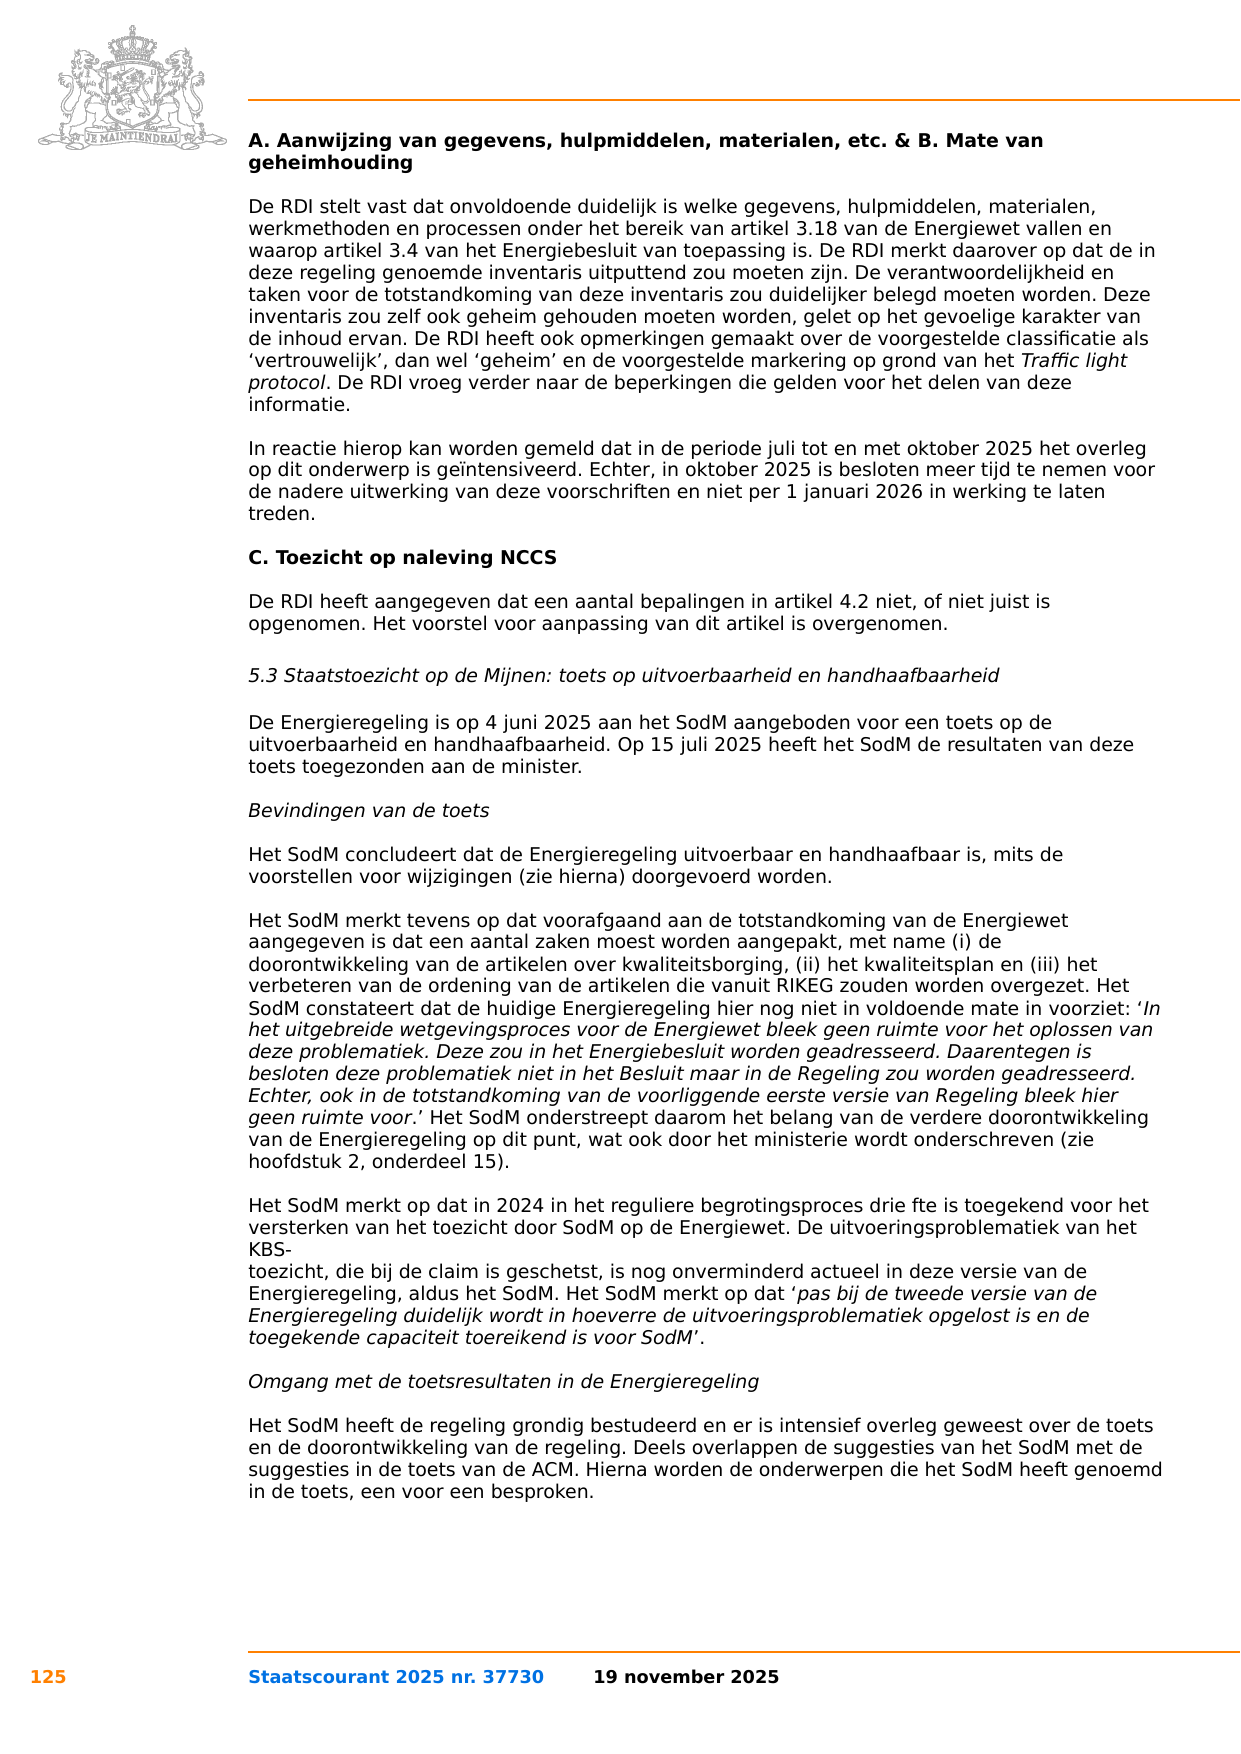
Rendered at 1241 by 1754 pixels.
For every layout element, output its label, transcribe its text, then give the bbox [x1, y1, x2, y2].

subtitle A. Aanwijzing van gegevens, hulpmiddelen, materialen, etc. & B. Mate van geheimhouding [248, 130, 1163, 174]
text De Energieregeling is op 4 juni 2025 aan het SodM aangeboden voor een toets op de uitvoerbaarheid en handhaafbaarheid. Op 15 juli 2025 heeft het SodM de resultaten van deze toets toegezonden aan de minister. [248, 712, 1163, 778]
subtitle 5.3 Staatstoezicht op de Mijnen: toets op uitvoerbaarheid en handhaafbaarheid [248, 665, 1163, 687]
text Het SodM heeft de regeling grondig bestudeerd en er is intensief overleg geweest over de toets en de doorontwikkeling van de regeling. Deels overlappen de suggesties van het SodM met de suggesties in de toets van de ACM. Hierna worden de onderwerpen die het SodM heeft genoemd in de toets, een voor een besproken. [248, 1415, 1163, 1503]
text De RDI stelt vast dat onvoldoende duidelijk is welke gegevens, hulpmiddelen, materialen, werkmethoden en processen onder het bereik van artikel 3.18 van de Energiewet vallen en waarop artikel 3.4 van het Energiebesluit van toepassing is. De RDI merkt daarover op dat de in deze regeling genoemde inventaris uitputtend zou moeten zijn. De verantwoordelijkheid en taken voor de totstandkoming van deze inventaris zou duidelijker belegd moeten worden. Deze inventaris zou zelf ook geheim gehouden moeten worden, gelet op het gevoelige karakter van de inhoud ervan. De RDI heeft ook opmerkingen gemaakt over de voorgestelde classificatie als ‘vertrouwelijk’, dan wel ‘geheim’ en de voorgestelde markering op grond van het Traffic light protocol. De RDI vroeg verder naar de beperkingen die gelden voor het delen van deze informatie. [248, 196, 1163, 416]
picture [38, 25, 227, 150]
subtitle Omgang met de toetsresultaten in de Energieregeling [248, 1371, 1163, 1393]
text Het SodM concludeert dat de Energieregeling uitvoerbaar en handhaafbaar is, mits de voorstellen voor wijzigingen (zie hierna) doorgevoerd worden. [248, 844, 1163, 888]
text toezicht, die bij de claim is geschetst, is nog onverminderd actueel in deze versie van de Energieregeling, aldus het SodM. Het SodM merkt op dat ‘pas bij de tweede versie van de Energieregeling duidelijk wordt in hoeverre de uitvoeringsproblematiek opgelost is en de toegekende capaciteit toereikend is voor SodM’. [248, 1261, 1163, 1349]
text De RDI heeft aangegeven dat een aantal bepalingen in artikel 4.2 niet, of niet juist is opgenomen. Het voorstel voor aanpassing van dit artikel is overgenomen. [248, 591, 1163, 635]
text Het SodM merkt tevens op dat voorafgaand aan de totstandkoming van de Energiewet aangegeven is dat een aantal zaken moest worden aangepakt, met name (i) de doorontwikkeling van de artikelen over kwaliteitsborging, (ii) het kwaliteitsplan en (iii) het verbeteren van de ordening van de artikelen die vanuit RIKEG zouden worden overgezet. Het SodM constateert dat de huidige Energieregeling hier nog niet in voldoende mate in voorziet: ‘In het uitgebreide wetgevingsproces voor de Energiewet bleek geen ruimte voor het oplossen van deze problematiek. Deze zou in het Energiebesluit worden geadresseerd. Daarentegen is besloten deze problematiek niet in het Besluit maar in de Regeling zou worden geadresseerd. Echter, ook in de totstandkoming van de voorliggende eerste versie van Regeling bleek hier geen ruimte voor.’ Het SodM onderstreept daarom het belang van de verdere doorontwikkeling van de Energieregeling op dit punt, wat ook door het ministerie wordt onderschreven (zie hoofdstuk 2, onderdeel 15). [248, 909, 1163, 1173]
text In reactie hierop kan worden gemeld dat in de periode juli tot en met oktober 2025 het overleg op dit onderwerp is geïntensiveerd. Echter, in oktober 2025 is besloten meer tijd te nemen voor de nadere uitwerking van deze voorschriften en niet per 1 januari 2026 in werking te laten treden. [248, 437, 1163, 525]
text Het SodM merkt op dat in 2024 in het reguliere begrotingsproces drie fte is toegekend voor het versterken van het toezicht door SodM op de Energiewet. De uitvoeringsproblematiek van het KBS- [248, 1195, 1163, 1261]
subtitle Bevindingen van de toets [248, 800, 1163, 822]
subtitle C. Toezicht op naleving NCCS [248, 547, 1163, 569]
